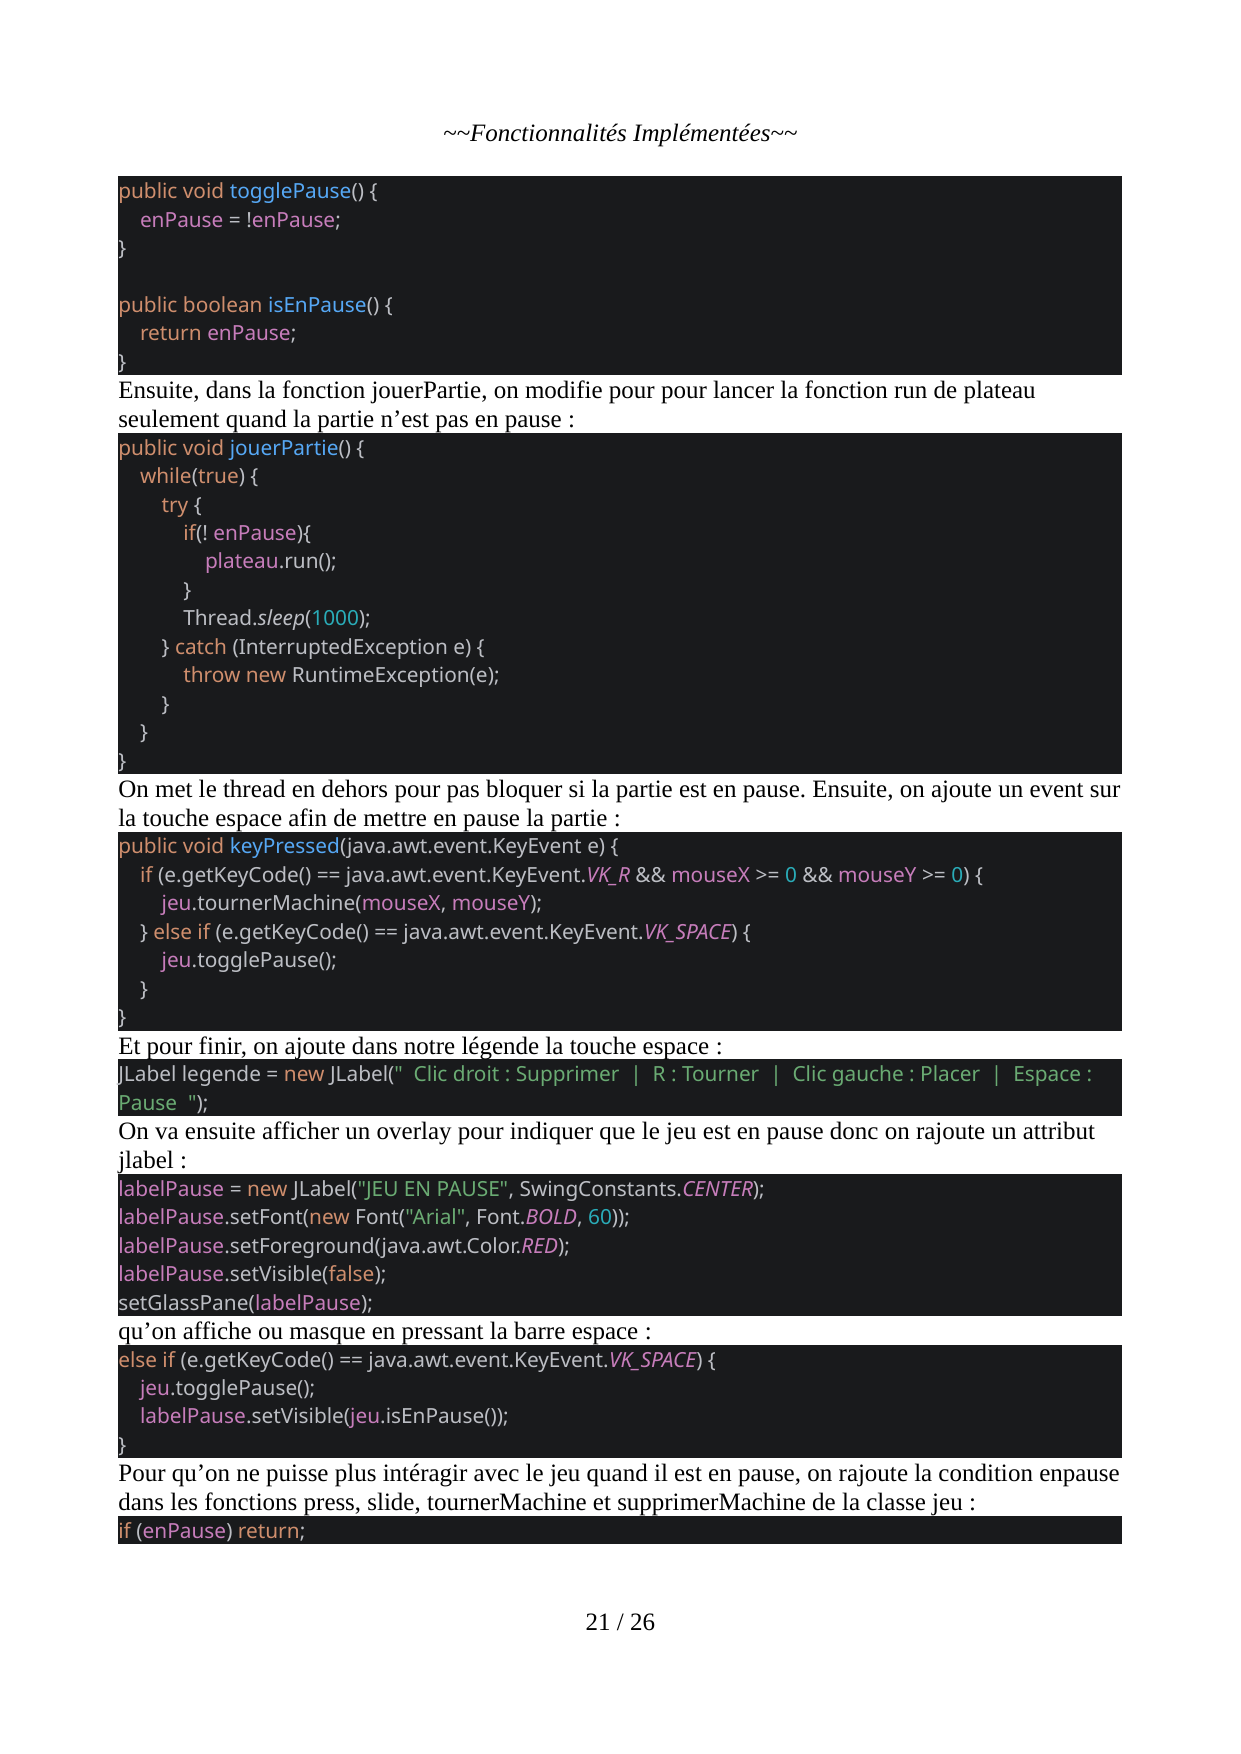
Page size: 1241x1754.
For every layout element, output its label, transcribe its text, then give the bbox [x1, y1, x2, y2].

text JLabel legende = new JLabel(" Clic droit : Supprimer | R : Tourner | Clic gauche : Placer | Espace : Pause "); [118, 1059, 1122, 1116]
text public void jouerPartie() { while(true) { try { if(! enPause){ plateau.run(); } Thread.sleep(1000); } catch (InterruptedException e) { throw new RuntimeException(e); } } } [118, 433, 1122, 774]
text qu’on affiche ou masque en pressant la barre espace : [118, 1316, 1122, 1345]
text else if (e.getKeyCode() == java.awt.event.KeyEvent.VK_SPACE) { jeu.togglePause(); labelPause.setVisible(jeu.isEnPause()); } [118, 1345, 1122, 1458]
text public void togglePause() { enPause = !enPause; } public boolean isEnPause() { return enPause; } [118, 176, 1122, 375]
text if (enPause) return; [118, 1516, 1122, 1544]
text On va ensuite afficher un overlay pour indiquer que le jeu est en pause donc on rajoute un attribut jlabel : [118, 1116, 1122, 1174]
text labelPause = new JLabel("JEU EN PAUSE", SwingConstants.CENTER); labelPause.setFont(new Font("Arial", Font.BOLD, 60)); labelPause.setForeground(java.awt.Color.RED); labelPause.setVisible(false); setGlassPane(labelPause); [118, 1174, 1122, 1316]
text On met le thread en dehors pour pas bloquer si la partie est en pause. Ensuite, on ajoute un event sur la touche espace afin de mettre en pause la partie : [118, 774, 1122, 832]
text Pour qu’on ne puisse plus intéragir avec le jeu quand il est en pause, on rajoute la condition enpause dans les fonctions press, slide, tournerMachine et supprimerMachine de la classe jeu : [118, 1458, 1122, 1516]
text Ensuite, dans la fonction jouerPartie, on modifie pour pour lancer la fonction run de plateau seulement quand la partie n’est pas en pause : [118, 375, 1122, 433]
text Et pour finir, on ajoute dans notre légende la touche espace : [118, 1031, 1122, 1059]
text public void keyPressed(java.awt.event.KeyEvent e) { if (e.getKeyCode() == java.awt.event.KeyEvent.VK_R && mouseX >= 0 && mouseY >= 0) { jeu.tournerMachine(mouseX, mouseY); } else if (e.getKeyCode() == java.awt.event.KeyEvent.VK_SPACE) { jeu.togglePause(); } } [118, 832, 1122, 1031]
